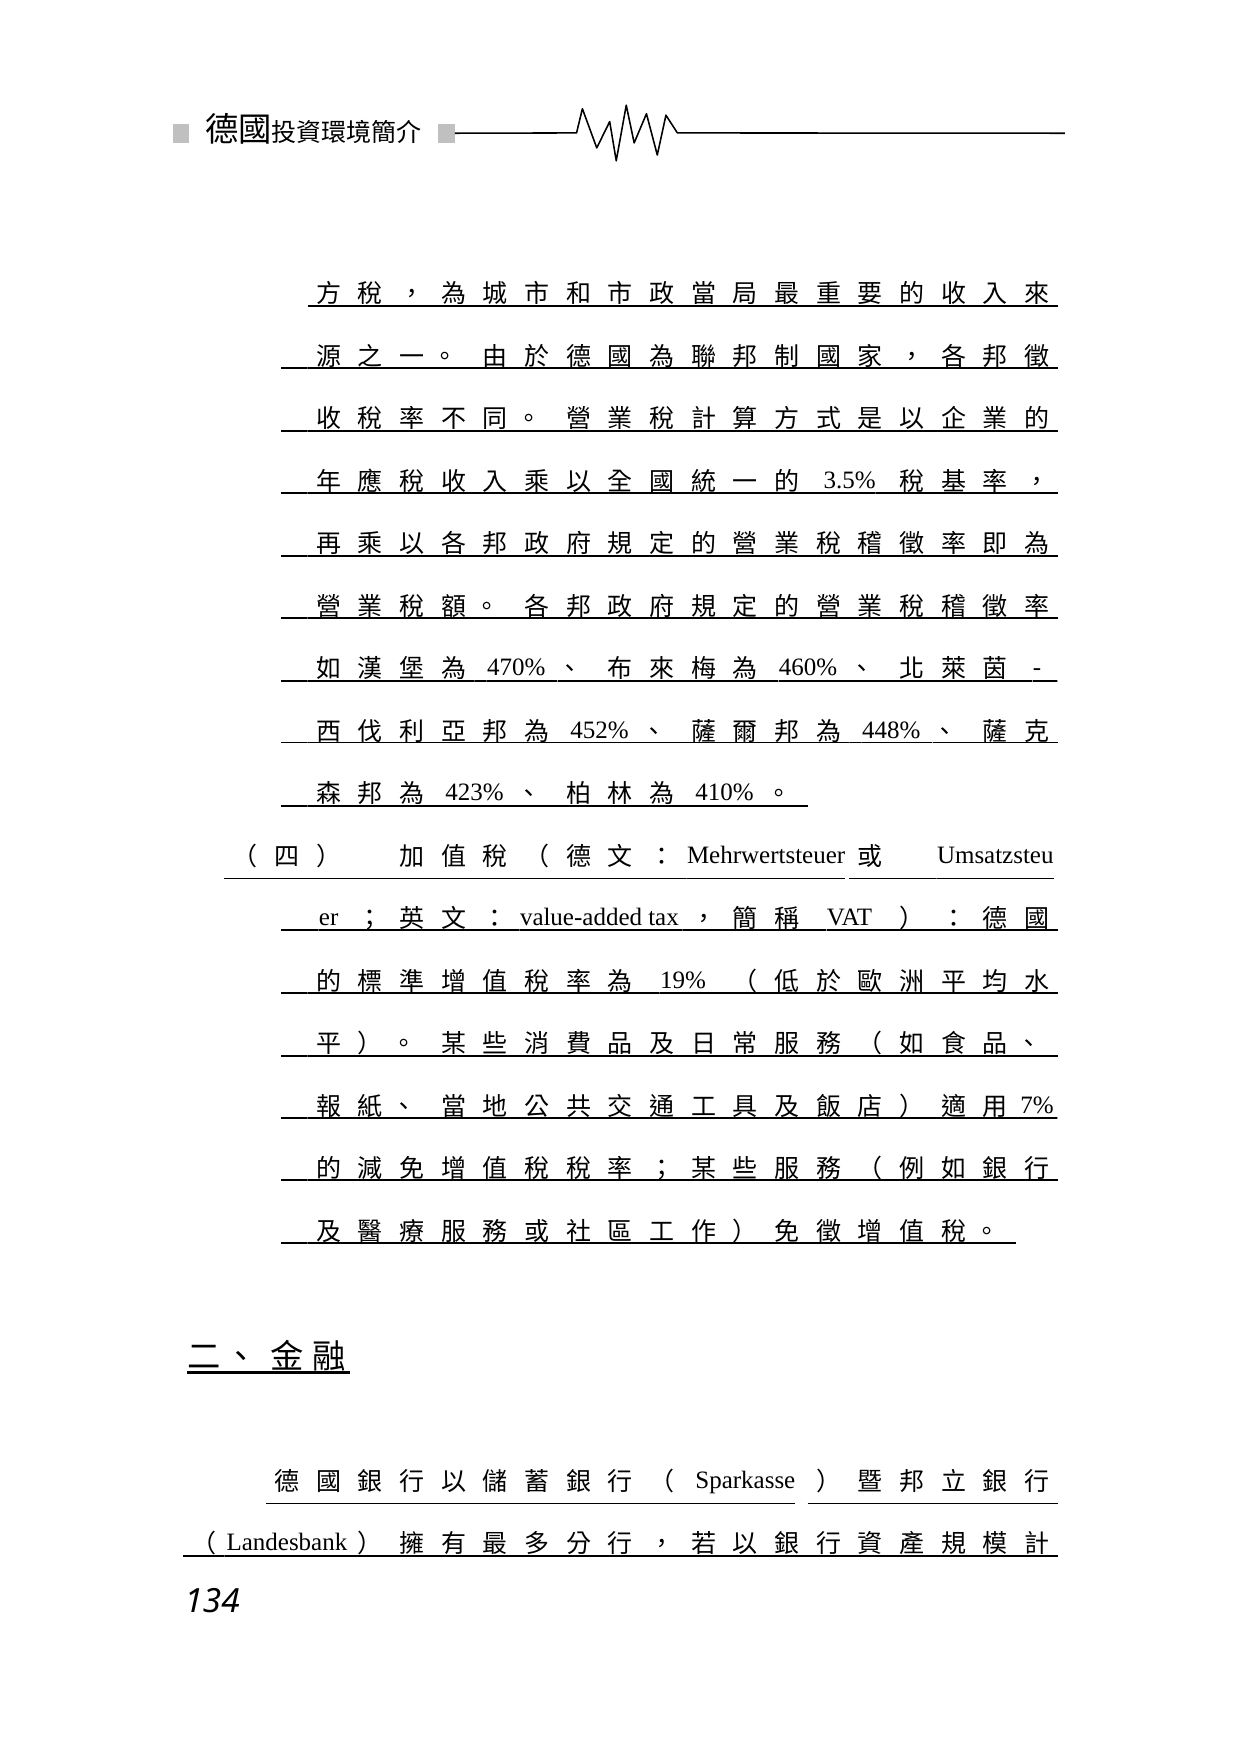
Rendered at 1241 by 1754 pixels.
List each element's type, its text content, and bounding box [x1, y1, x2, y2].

text 方稅，為城市和市政當局最重要的收入來源之一。由於德國為聯邦制國家，各邦徵收稅率不同。營業稅計算方式是以企業的年應稅收入乘以全國統一的3.5%稅基率，再乘以各邦政府規定的營業稅稽徵率即為營業稅額。各邦政府規定的營業稅稽徵率如漢堡為470%、布來梅為460%、北萊茵-西伐利亞邦為452%、薩爾邦為448%、薩克森邦為423%、柏林為410%。 [207, 250, 1058, 813]
text [183, 1557, 1058, 1563]
text 德國銀行以儲蓄銀行（Sparkasse）暨邦立銀行（Landesbank）擁有最多分行，若以銀行資產規模計 [183, 1438, 1058, 1555]
text 二、金融 [183, 1313, 1058, 1375]
text （四） 加值稅（德文：Mehrwertsteuer或 Umsatzsteuer；英文：value-added tax，簡稱VAT）：德國的標準增值稅率為19%（低於歐洲平均水平）。某些消費品及日常服務（如食品、報紙、當地公共交通工具及飯店）適用7%的減免增值稅稅率；某些服務（例如銀行及醫療服務或社區工作）免徵增值稅。 [207, 813, 1058, 1250]
